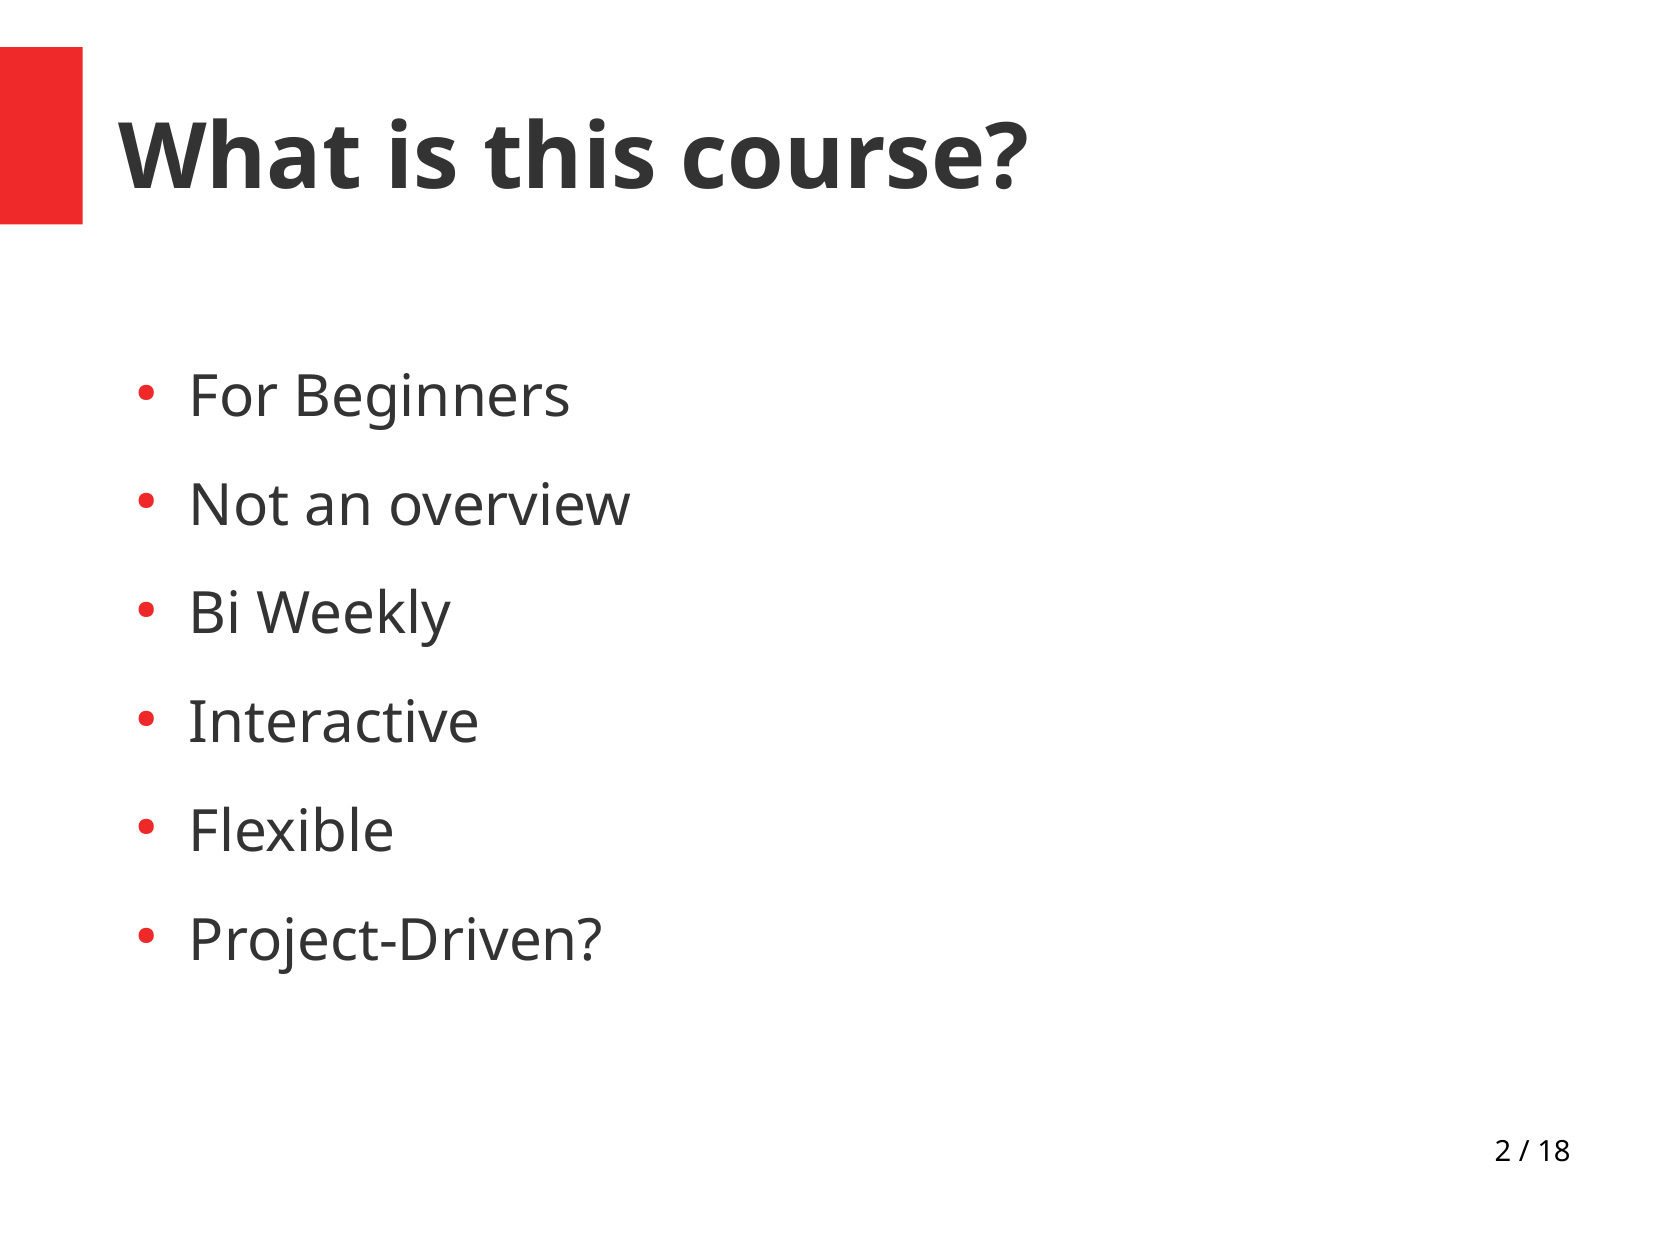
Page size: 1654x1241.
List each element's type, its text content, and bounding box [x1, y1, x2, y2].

title What is this course? [118, 49, 1571, 257]
list For Beginners Not an overview Bi Weekly Interactive Flexible Project-Driven? [118, 354, 1536, 1074]
